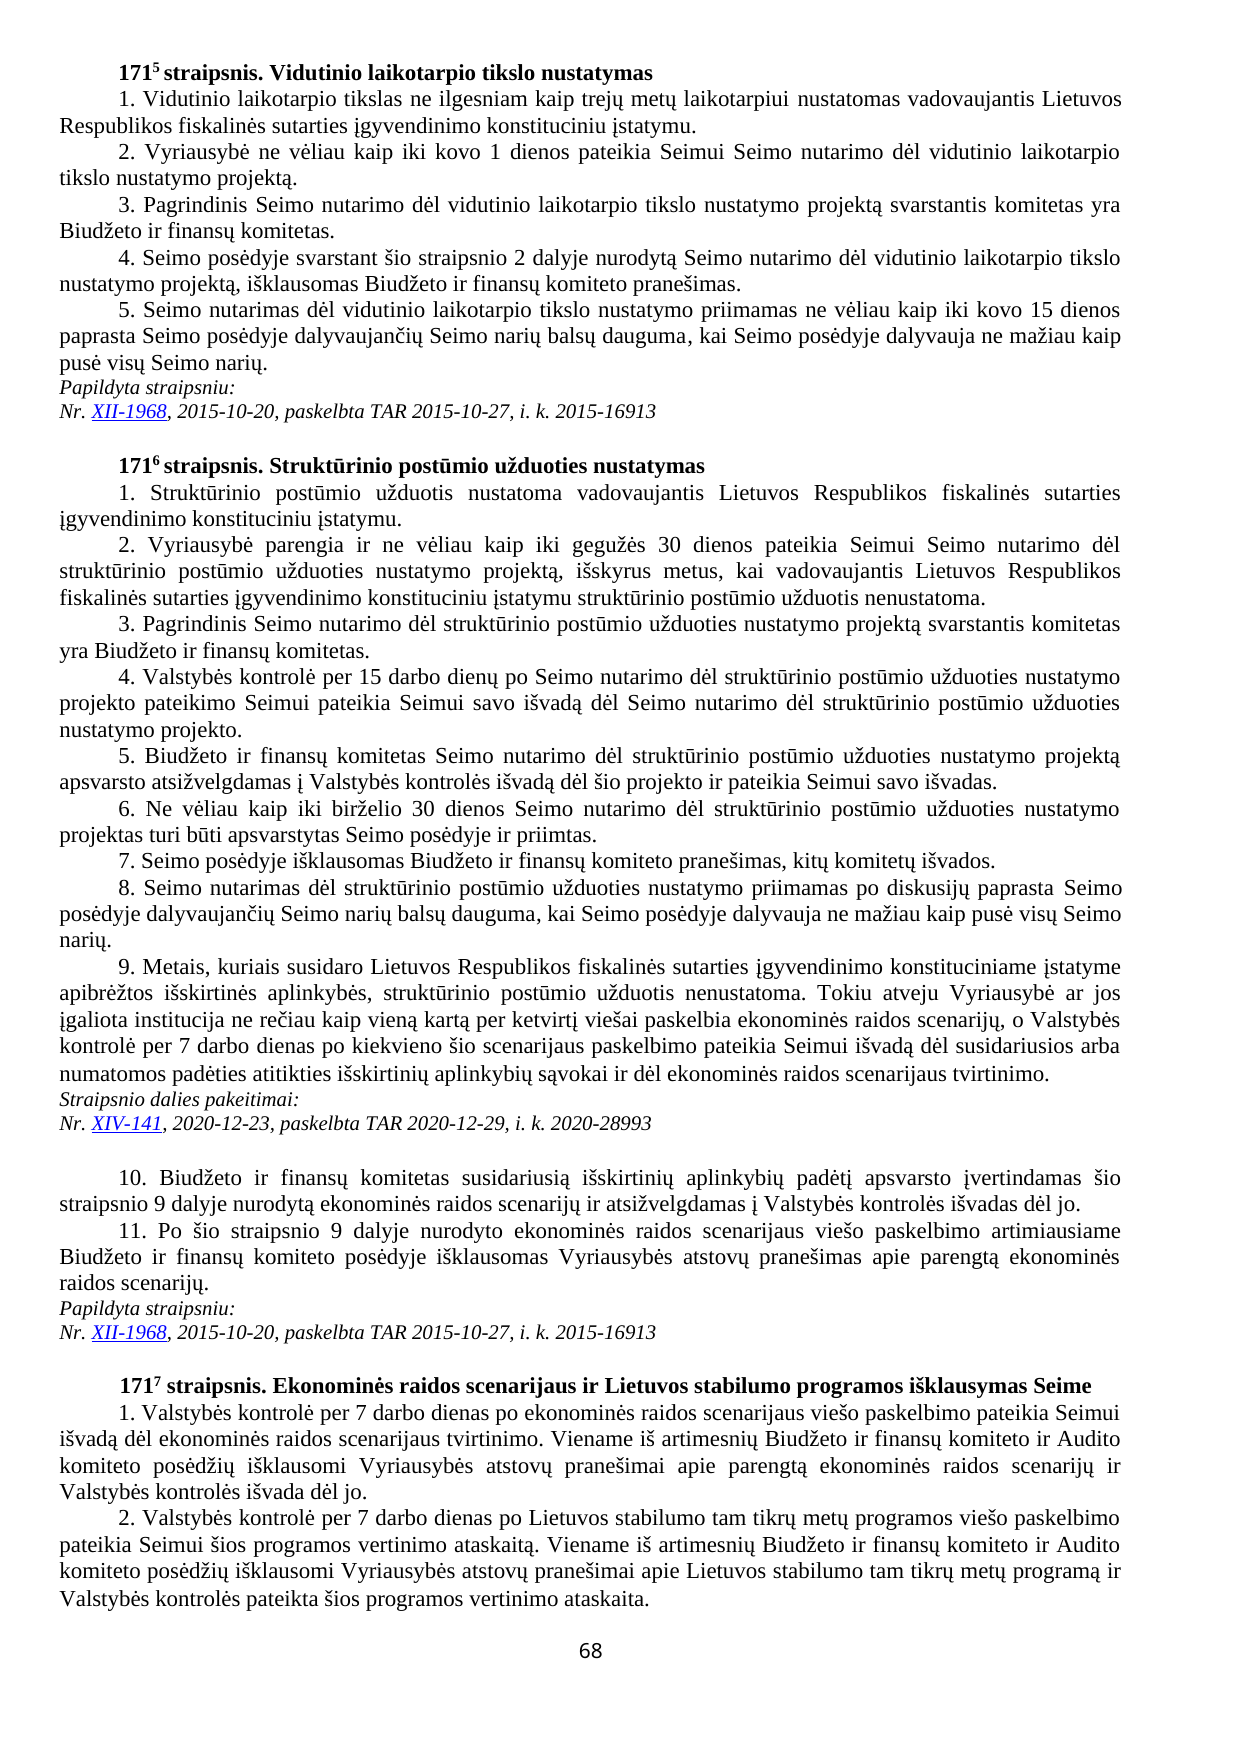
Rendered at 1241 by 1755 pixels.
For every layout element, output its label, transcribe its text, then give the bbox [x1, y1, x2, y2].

text Straipsnio dalies pakeitimai: [59, 1087, 1122, 1111]
text 1715 straipsnis. Vidutinio laikotarpio tikslo nustatymas [59, 59, 1122, 85]
text Nr. XII-1968, 2015-10-20, paskelbta TAR 2015-10-27, i. k. 2015-16913 [59, 399, 1122, 423]
text Papildyta straipsniu: [59, 1296, 1122, 1320]
text 8. Seimo nutarimas dėl struktūrinio postūmio užduoties nustatymo priimamas po diskusijų paprasta Seimo posėdyje dalyvaujančių Seimo narių balsų dauguma, kai Seimo posėdyje dalyvauja ne mažiau kaip pusė visų Seimo narių. [59, 874, 1122, 953]
text Nr. XIV-141, 2020-12-23, paskelbta TAR 2020-12-29, i. k. 2020-28993 [59, 1111, 1122, 1135]
text 1. Vidutinio laikotarpio tikslas ne ilgesniam kaip trejų metų laikotarpiui nustatomas vadovaujantis Lietuvos Respublikos fiskalinės sutarties įgyvendinimo konstituciniu įstatymu. [59, 85, 1122, 138]
text 3. Pagrindinis Seimo nutarimo dėl struktūrinio postūmio užduoties nustatymo projektą svarstantis komitetas yra Biudžeto ir finansų komitetas. [59, 610, 1122, 663]
text 1. Struktūrinio postūmio užduotis nustatoma vadovaujantis Lietuvos Respublikos fiskalinės sutarties įgyvendinimo konstituciniu įstatymu. [59, 478, 1122, 531]
text 10. Biudžeto ir finansų komitetas susidariusią išskirtinių aplinkybių padėtį apsvarsto įvertindamas šio straipsnio 9 dalyje nurodytą ekonominės raidos scenarijų ir atsižvelgdamas į Valstybės kontrolės išvadas dėl jo. [59, 1164, 1122, 1217]
text Nr. XII-1968, 2015-10-20, paskelbta TAR 2015-10-27, i. k. 2015-16913 [59, 1320, 1122, 1344]
text 7. Seimo posėdyje išklausomas Biudžeto ir finansų komiteto pranešimas, kitų komitetų išvados. [59, 847, 1122, 874]
text 5. Seimo nutarimas dėl vidutinio laikotarpio tikslo nustatymo priimamas ne vėliau kaip iki kovo 15 dienos paprasta Seimo posėdyje dalyvaujančių Seimo narių balsų dauguma, kai Seimo posėdyje dalyvauja ne mažiau kaip pusė visų Seimo narių. [59, 296, 1122, 375]
text Papildyta straipsniu: [59, 375, 1122, 399]
text 3. Pagrindinis Seimo nutarimo dėl vidutinio laikotarpio tikslo nustatymo projektą svarstantis komitetas yra Biudžeto ir finansų komitetas. [59, 191, 1122, 243]
text 1. Valstybės kontrolė per 7 darbo dienas po ekonominės raidos scenarijaus viešo paskelbimo pateikia Seimui išvadą dėl ekonominės raidos scenarijaus tvirtinimo. Viename iš artimesnių Biudžeto ir finansų komiteto ir Audito komiteto posėdžių išklausomi Vyriausybės atstovų pranešimai apie parengtą ekonominės raidos scenarijų ir Valstybės kontrolės išvada dėl jo. [59, 1399, 1122, 1504]
text 2. Valstybės kontrolė per 7 darbo dienas po Lietuvos stabilumo tam tikrų metų programos viešo paskelbimo pateikia Seimui šios programos vertinimo ataskaitą. Viename iš artimesnių Biudžeto ir finansų komiteto ir Audito komiteto posėdžių išklausomi Vyriausybės atstovų pranešimai apie Lietuvos stabilumo tam tikrų metų programą ir Valstybės kontrolės pateikta šios programos vertinimo ataskaita. [59, 1504, 1122, 1612]
text 9. Metais, kuriais susidaro Lietuvos Respublikos fiskalinės sutarties įgyvendinimo konstituciniame įstatyme apibrėžtos išskirtinės aplinkybės, struktūrinio postūmio užduotis nenustatoma. Tokiu atveju Vyriausybė ar jos įgaliota institucija ne rečiau kaip vieną kartą per ketvirtį viešai paskelbia ekonominės raidos scenarijų, o Valstybės kontrolė per 7 darbo dienas po kiekvieno šio scenarijaus paskelbimo pateikia Seimui išvadą dėl susidariusios arba numatomos padėties atitikties išskirtinių aplinkybių sąvokai ir dėl ekonominės raidos scenarijaus tvirtinimo. [59, 953, 1122, 1087]
text 1716 straipsnis. Struktūrinio postūmio užduoties nustatymas [59, 452, 1122, 478]
text 4. Seimo posėdyje svarstant šio straipsnio 2 dalyje nurodytą Seimo nutarimo dėl vidutinio laikotarpio tikslo nustatymo projektą, išklausomas Biudžeto ir finansų komiteto pranešimas. [59, 243, 1122, 296]
text 4. Valstybės kontrolė per 15 darbo dienų po Seimo nutarimo dėl struktūrinio postūmio užduoties nustatymo projekto pateikimo Seimui pateikia Seimui savo išvadą dėl Seimo nutarimo dėl struktūrinio postūmio užduoties nustatymo projekto. [59, 663, 1122, 742]
text 2. Vyriausybė parengia ir ne vėliau kaip iki gegužės 30 dienos pateikia Seimui Seimo nutarimo dėl struktūrinio postūmio užduoties nustatymo projektą, išskyrus metus, kai vadovaujantis Lietuvos Respublikos fiskalinės sutarties įgyvendinimo konstituciniu įstatymu struktūrinio postūmio užduotis nenustatoma. [59, 531, 1122, 610]
text 2. Vyriausybė ne vėliau kaip iki kovo 1 dienos pateikia Seimui Seimo nutarimo dėl vidutinio laikotarpio tikslo nustatymo projektą. [59, 138, 1122, 191]
text 5. Biudžeto ir finansų komitetas Seimo nutarimo dėl struktūrinio postūmio užduoties nustatymo projektą apsvarsto atsižvelgdamas į Valstybės kontrolės išvadą dėl šio projekto ir pateikia Seimui savo išvadas. [59, 742, 1122, 795]
text 6. Ne vėliau kaip iki birželio 30 dienos Seimo nutarimo dėl struktūrinio postūmio užduoties nustatymo projektas turi būti apsvarstytas Seimo posėdyje ir priimtas. [59, 795, 1122, 847]
text 11. Po šio straipsnio 9 dalyje nurodyto ekonominės raidos scenarijaus viešo paskelbimo artimiausiame Biudžeto ir finansų komiteto posėdyje išklausomas Vyriausybės atstovų pranešimas apie parengtą ekonominės raidos scenarijų. [59, 1217, 1122, 1296]
text 1717 straipsnis. Ekonominės raidos scenarijaus ir Lietuvos stabilumo programos išklausymas Seime [119, 1373, 1122, 1399]
